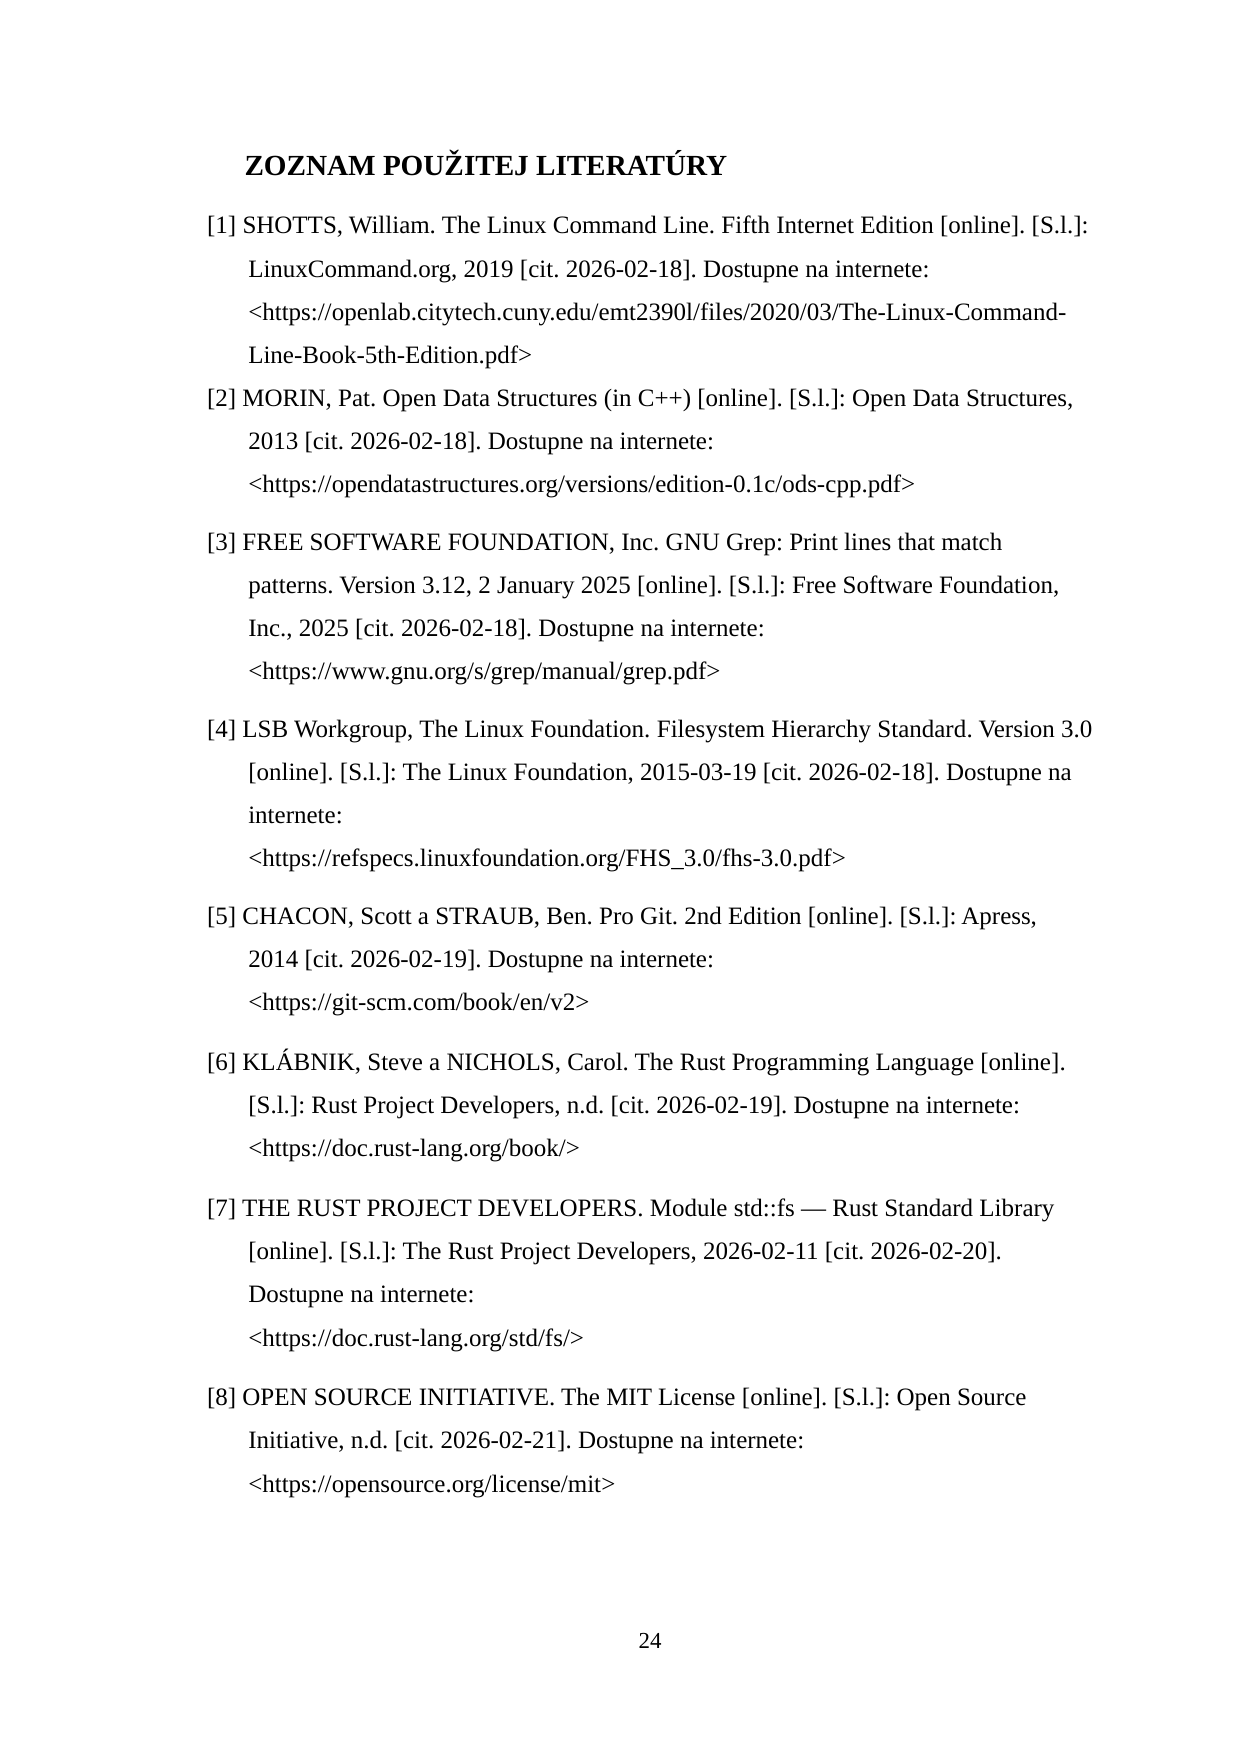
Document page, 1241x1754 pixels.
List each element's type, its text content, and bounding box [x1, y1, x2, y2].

text [8] OPEN SOURCE INITIATIVE. The MIT License [online]. [S.l.]: Open Source Initiative, n.d. [cit. 2026-02-21]. Dostupne na internete: <https://opensource.org/license/mit> [207, 1382, 1092, 1497]
text [1] SHOTTS, William. The Linux Command Line. Fifth Internet Edition [online]. [S.l.]: LinuxCommand.org, 2019 [cit. 2026-02-18]. Dostupne na internete: [207, 211, 1092, 282]
text [7] THE RUST PROJECT DEVELOPERS. Module std::fs — Rust Standard Library [online]. [S.l.]: The Rust Project Developers, 2026-02-11 [cit. 2026-02-20]. Dostupne na internete: <https://doc.rust-lang.org/std/fs/> [207, 1193, 1092, 1351]
text [2] MORIN, Pat. Open Data Structures (in C++) [online]. [S.l.]: Open Data Structures, 2013 [cit. 2026-02-18]. Dostupne na internete: <https://opendatastructures.org/versions/edition-0.1c/ods-cpp.pdf> [207, 383, 1092, 498]
text [3] FREE SOFTWARE FOUNDATION, Inc. GNU Grep: Print lines that match patterns. Version 3.12, 2 January 2025 [online]. [S.l.]: Free Software Foundation, Inc., 2025 [cit. 2026-02-18]. Dostupne na internete: <https://www.gnu.org/s/grep/manual/grep.pdf> [207, 527, 1092, 685]
text [4] LSB Workgroup, The Linux Foundation. Filesystem Hierarchy Standard. Version 3.0 [online]. [S.l.]: The Linux Foundation, 2015-03-19 [cit. 2026-02-18]. Dostupne na internete: <https://refspecs.linuxfoundation.org/FHS_3.0/fhs-3.0.pdf> [207, 714, 1092, 872]
text [6] KLÁBNIK, Steve a NICHOLS, Carol. The Rust Programming Language [online]. [S.l.]: Rust Project Developers, n.d. [cit. 2026-02-19]. Dostupne na internete: <https://doc.rust-lang.org/book/> [207, 1047, 1092, 1162]
text [5] CHACON, Scott a STRAUB, Ben. Pro Git. 2nd Edition [online]. [S.l.]: Apress, 2014 [cit. 2026-02-19]. Dostupne na internete: <https://git-scm.com/book/en/v2> [207, 901, 1092, 1016]
text <https://openlab.citytech.cuny.edu/emt2390l/files/2020/03/The-Linux-Command-Line-Book-5th-Edition.pdf> [248, 297, 1092, 369]
subtitle Zoznam použitej literatúry [207, 148, 1092, 181]
